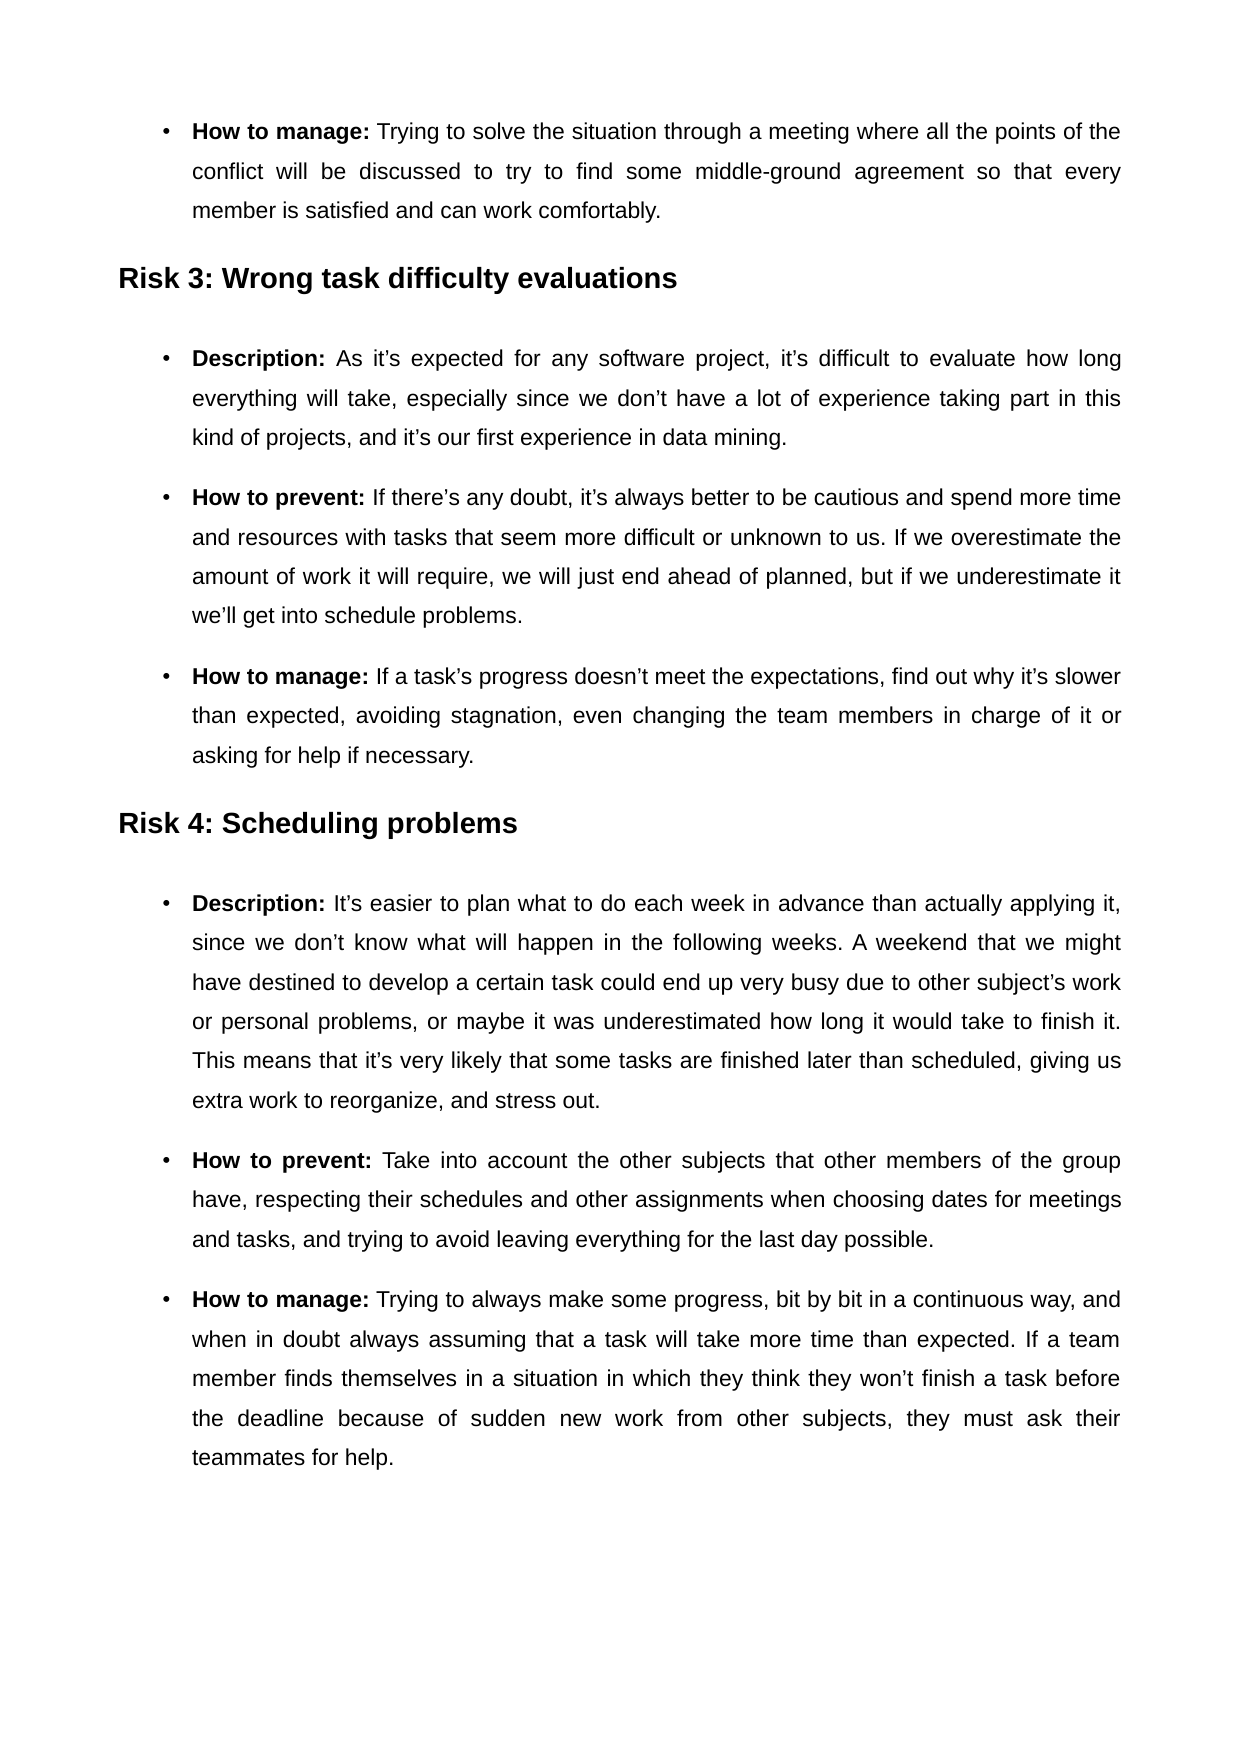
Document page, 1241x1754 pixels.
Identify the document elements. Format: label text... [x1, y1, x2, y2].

list How to manage: Trying to solve the situation through a meeting where all the points of the conflict will be discussed to try to find some middle-ground agreement so that every member is satisfied and can work comfortably. [162, 118, 1122, 223]
list Description: As it’s expected for any software project, it’s difficult to evaluate how long everything will take, especially since we don’t have a lot of experience taking part in this kind of projects, and it’s our first experience in data mining. [162, 345, 1122, 450]
list How to manage: If a task’s progress doesn’t meet the expectations, find out why it’s slower than expected, avoiding stagnation, even changing the team members in charge of it or asking for help if necessary. [162, 663, 1122, 768]
list How to prevent: Take into account the other subjects that other members of the group have, respecting their schedules and other assignments when choosing dates for meetings and tasks, and trying to avoid leaving everything for the last day possible. [162, 1147, 1122, 1252]
subtitle Risk 4: Scheduling problems [118, 806, 1122, 839]
list Description: It’s easier to plan what to do each week in advance than actually applying it, since we don’t know what will happen in the following weeks. A weekend that we might have destined to develop a certain task could end up very busy due to other subject’s work or personal problems, or maybe it was underestimated how long it would take to finish it. This means that it’s very likely that some tasks are finished later than scheduled, giving us extra work to reorganize, and stress out. [162, 889, 1122, 1113]
list How to manage: Trying to always make some progress, bit by bit in a continuous way, and when in doubt always assuming that a task will take more time than expected. If a team member finds themselves in a situation in which they think they won’t finish a task before the deadline because of sudden new work from other subjects, they must ask their teammates for help. [162, 1286, 1122, 1470]
subtitle Risk 3: Wrong task difficulty evaluations [118, 262, 1122, 295]
list How to prevent: If there’s any doubt, it’s always better to be cautious and spend more time and resources with tasks that seem more difficult or unknown to us. If we overestimate the amount of work it will require, we will just end ahead of planned, but if we underestimate it we’ll get into schedule problems. [162, 484, 1122, 629]
